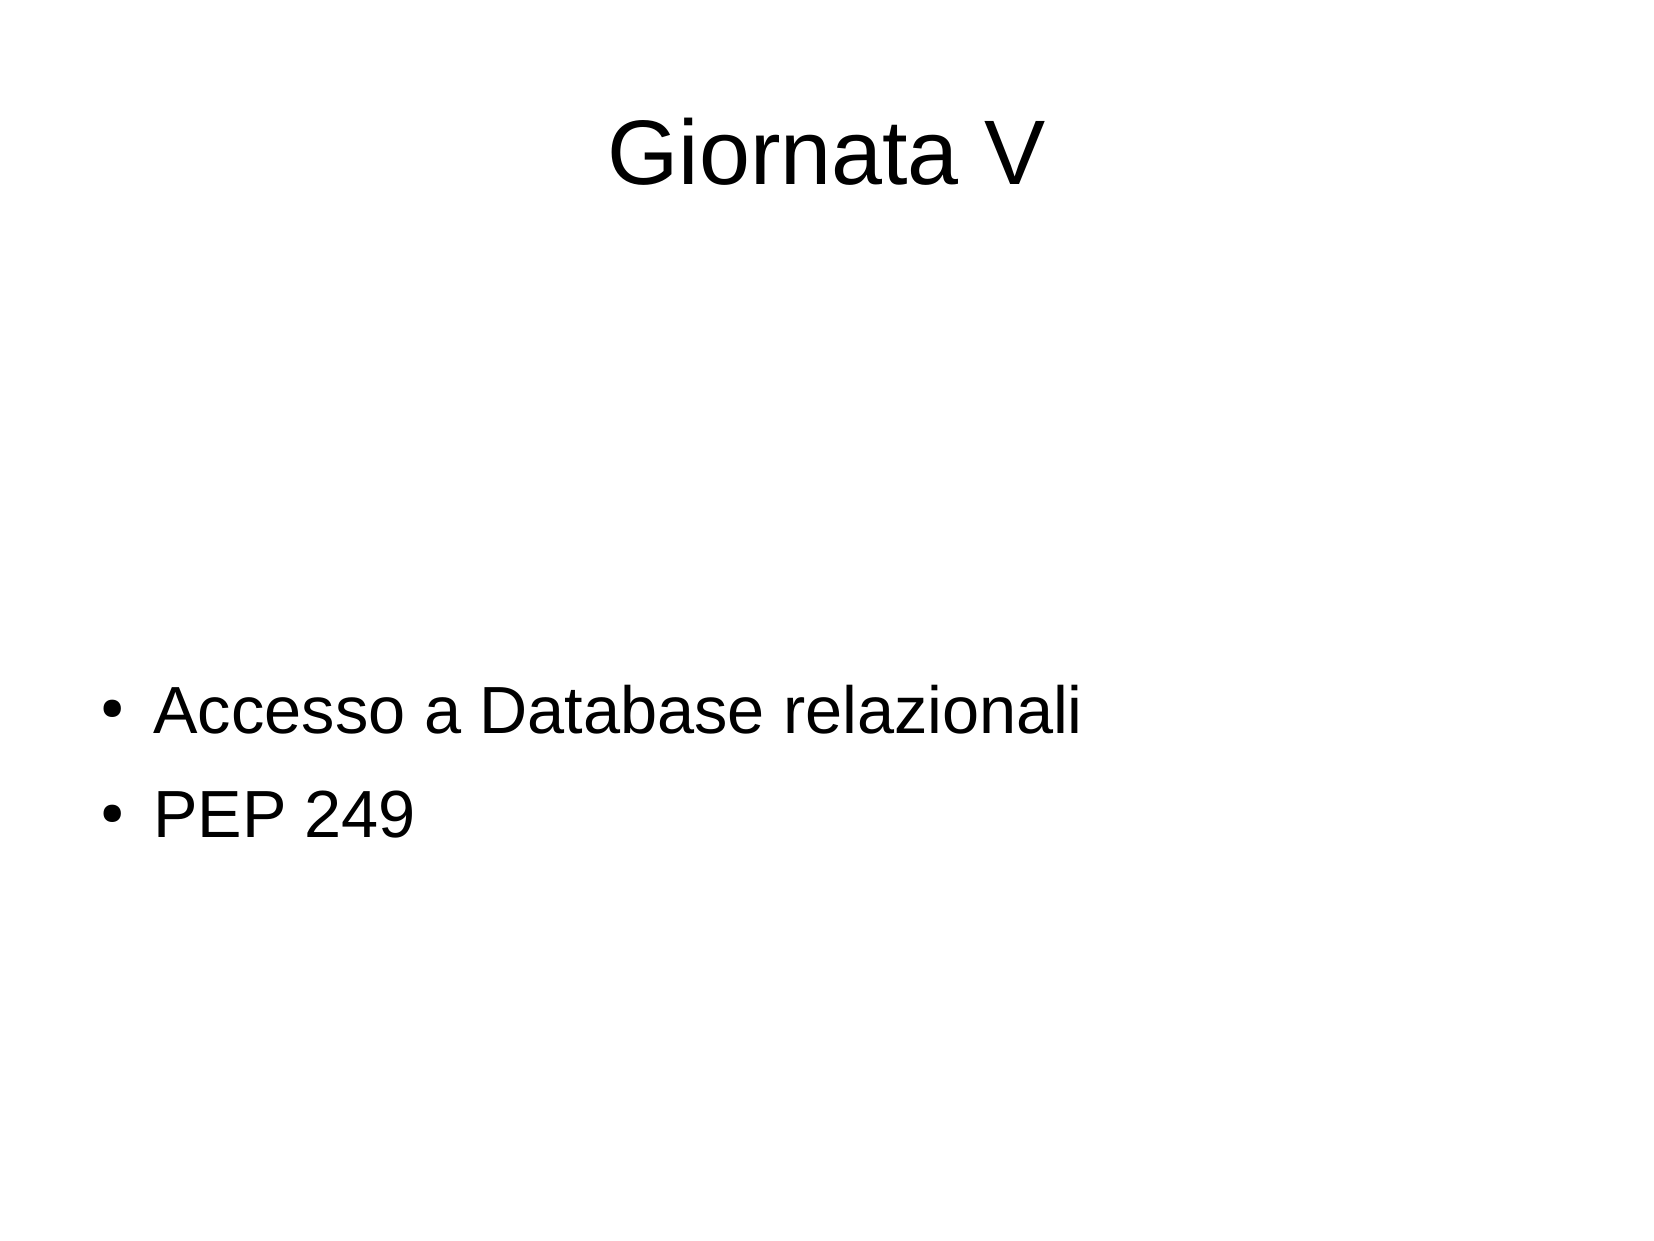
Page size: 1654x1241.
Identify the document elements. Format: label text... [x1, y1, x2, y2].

list Accesso a Database relazionali PEP 249 [82, 673, 1571, 1010]
title Giornata V [82, 49, 1571, 257]
